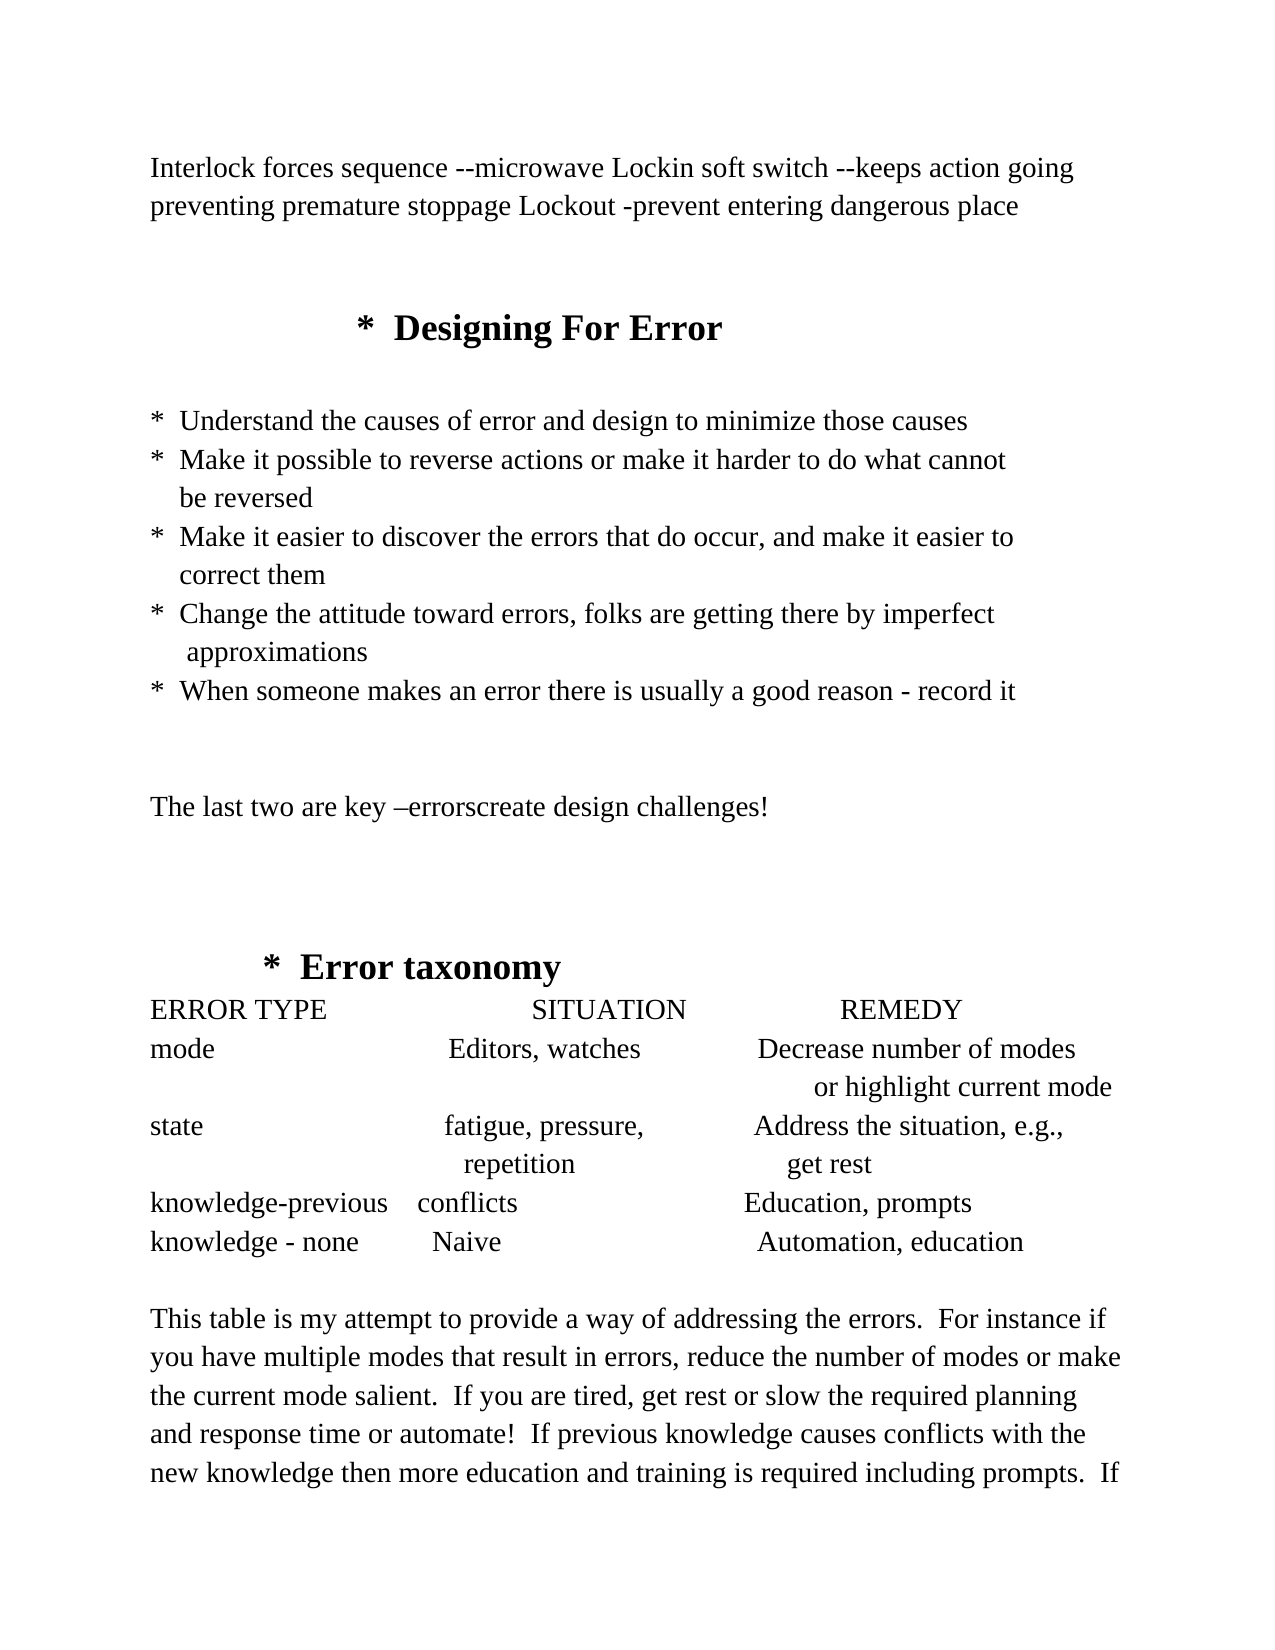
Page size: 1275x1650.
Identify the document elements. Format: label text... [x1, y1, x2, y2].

text Interlock forces sequence --microwave Lockin soft switch --keeps action going preventing premature stoppage Lockout -prevent entering dangerous place * Designing For Error * Understand the causes of error and design to minimize those causes * Make it possible to reverse actions or make it harder to do what cannot be reversed * Make it easier to discover the errors that do occur, and make it easier to correct them * Change the attitude toward errors, folks are getting there by imperfect approximations * When someone makes an error there is usually a good reason - record it The last two are key –errorscreate design challenges! * Error taxonomy ERROR TYPE SITUATION REMEDY mode Editors, watches Decrease number of modes or highlight current mode state fatigue, pressure, Address the situation, e.g., repetition get rest knowledge-previous conflicts Education, prompts knowledge - none Naive Automation, education This table is my attempt to provide a way of addressing the errors. For instance if you have multiple modes that result in errors, reduce the number of modes or make the current mode salient. If you are tired, get rest or slow the required planning and response time or automate! If previous knowledge causes conflicts with the new knowledge then more education and training is required including prompts. If [150, 150, 1125, 1488]
